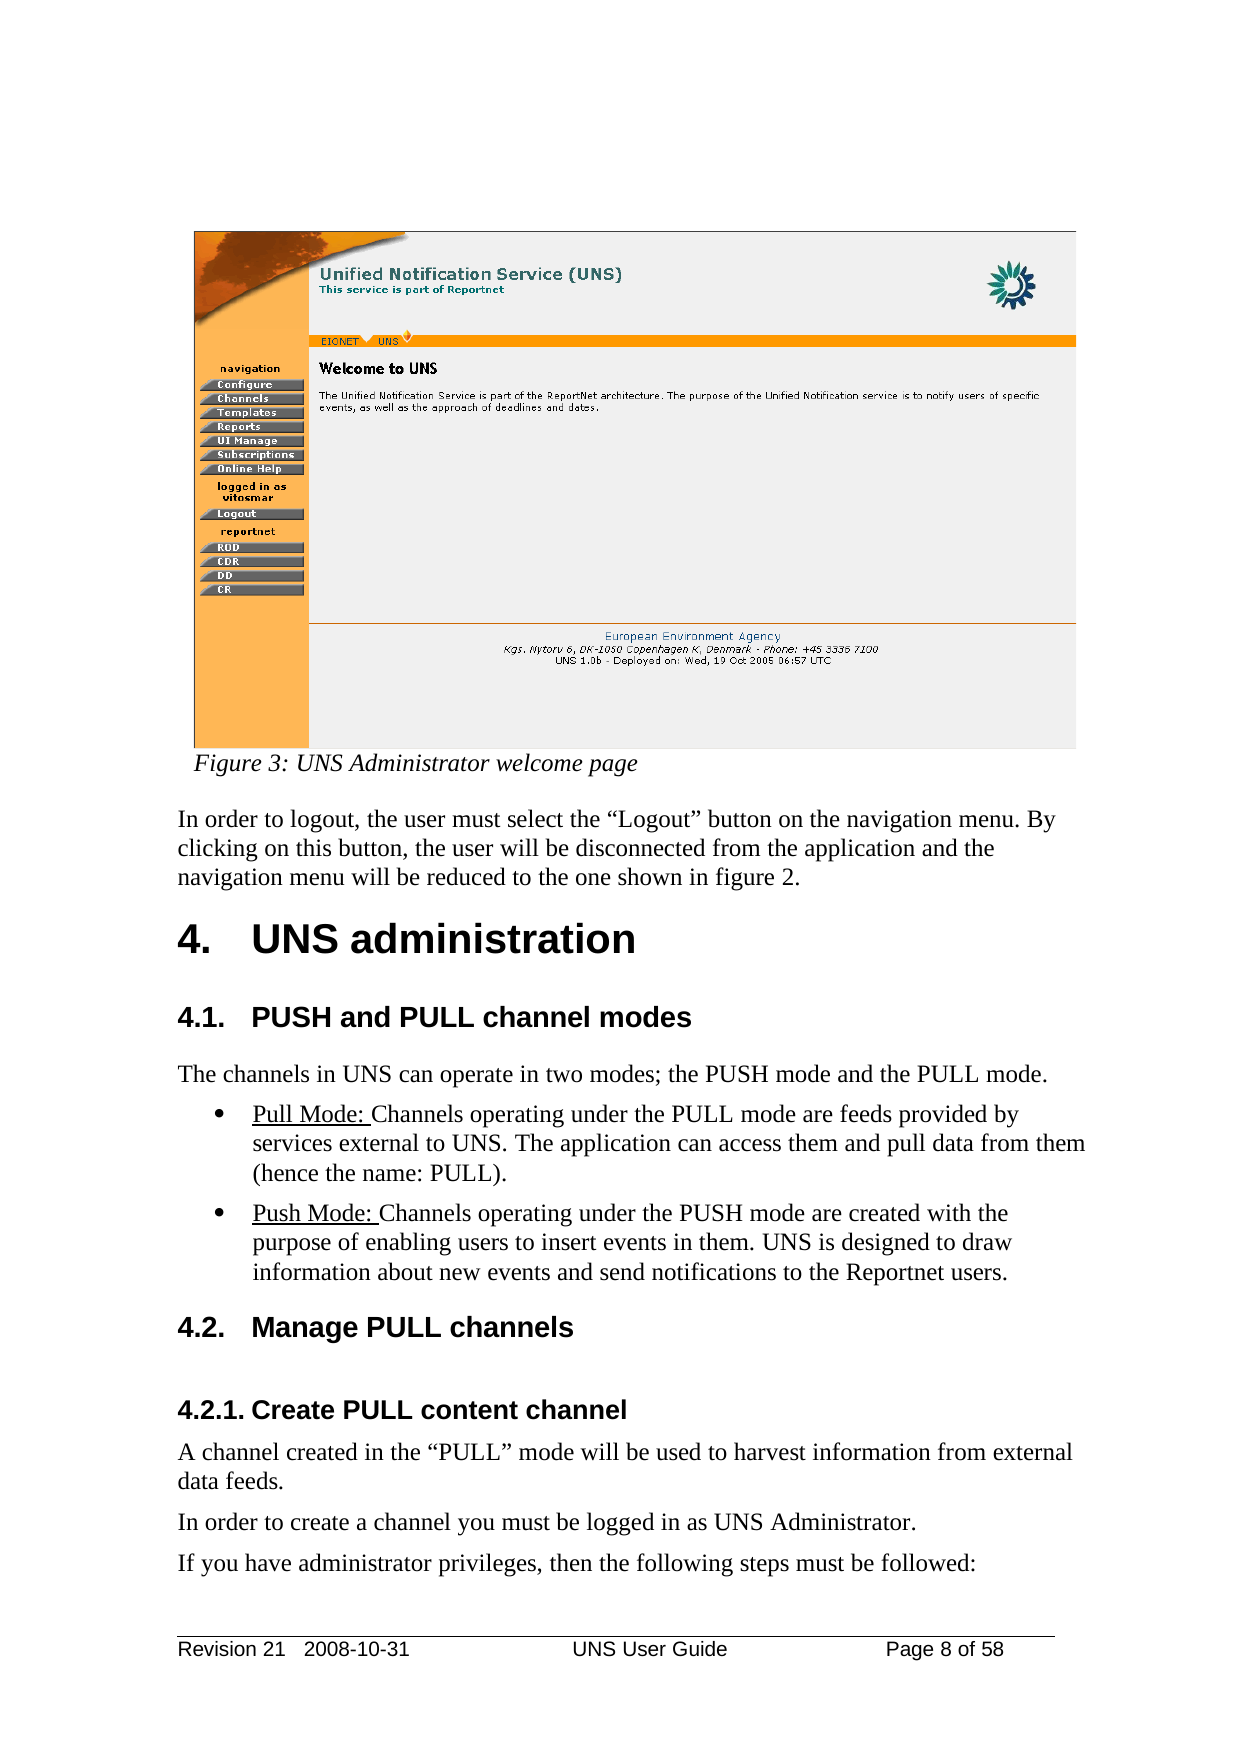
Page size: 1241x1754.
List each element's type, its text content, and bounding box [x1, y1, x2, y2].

text A channel created in the “PULL” mode will be used to harvest information from external data feeds. [177, 1437, 1092, 1495]
text The channels in UNS can operate in two modes; the PUSH mode and the PULL mode. [177, 1058, 1092, 1087]
subtitle PUSH and PULL channel modes [177, 1000, 1092, 1034]
subtitle UNS administration [177, 914, 1092, 962]
subtitle Create PULL content channel [177, 1393, 1092, 1424]
text In order to logout, the user must select the “Logout” button on the navigation menu. By clicking on this button, the user will be disconnected from the application and the navigation menu will be reduced to the one shown in figure 2. [177, 804, 1092, 891]
list Pull Mode: Channels operating under the PULL mode are feeds provided by services external to UNS. The application can access them and pull data from them (hence the name: PULL). [215, 1099, 1092, 1186]
text Figure 3: UNS Administrator welcome page [194, 749, 1076, 777]
text If you have administrator privileges, then the following steps must be followed: [177, 1548, 1092, 1577]
subtitle Manage PULL channels [177, 1310, 1092, 1344]
text In order to create a channel you must be logged in as UNS Administrator. [177, 1507, 1092, 1536]
list Push Mode: Channels operating under the PUSH mode are created with the purpose of enabling users to insert events in them. UNS is designed to draw information about new events and send notifications to the Reportnet users. [215, 1198, 1092, 1285]
picture [193, 231, 1077, 749]
